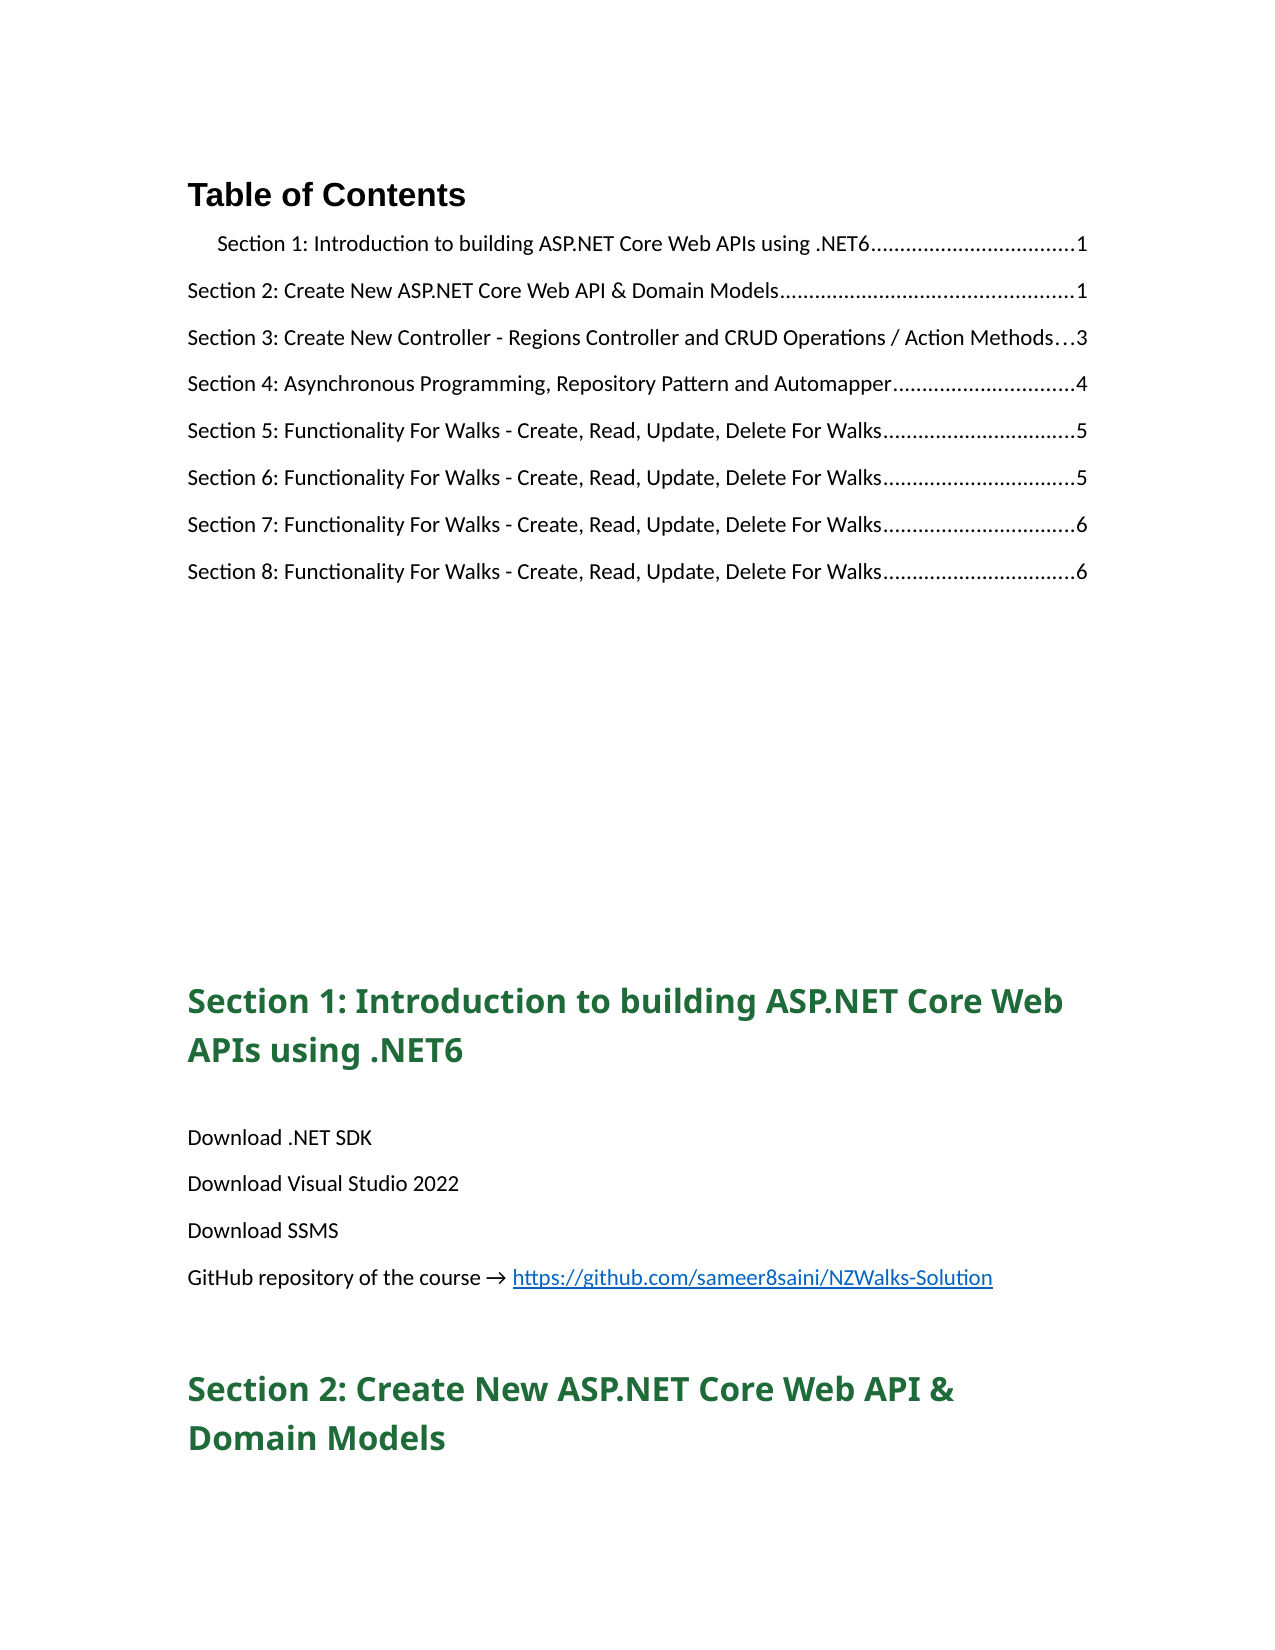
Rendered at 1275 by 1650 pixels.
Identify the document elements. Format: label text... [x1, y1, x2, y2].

text Section 8: Functionality For Walks - Create, Read, Update, Delete For Walks 6 [187, 557, 1087, 585]
text Download .NET SDK [187, 1123, 1087, 1151]
text Section 2: Create New ASP.NET Core Web API & Domain Models 1 [187, 276, 1087, 304]
subtitle Section 1: Introduction to building ASP.NET Core Web APIs using .NET6 [187, 978, 1087, 1072]
subtitle Section 2: Create New ASP.NET Core Web API & Domain Models [187, 1365, 1087, 1460]
text GitHub repository of the course → https://github.com/sameer8saini/NZWalks-Solution [187, 1263, 1087, 1291]
subtitle Table of Contents [187, 175, 1087, 213]
text Download Visual Studio 2022 [187, 1169, 1087, 1198]
text Section 7: Functionality For Walks - Create, Read, Update, Delete For Walks 6 [187, 510, 1087, 538]
text Section 1: Introduction to building ASP.NET Core Web APIs using .NET6 1 [217, 229, 1087, 257]
text Section 4: Asynchronous Programming, Repository Pattern and Automapper 4 [187, 369, 1087, 398]
text Section 3: Create New Controller - Regions Controller and CRUD Operations / Action Methods 3 [187, 323, 1087, 351]
text Section 5: Functionality For Walks - Create, Read, Update, Delete For Walks 5 [187, 416, 1087, 444]
text Section 6: Functionality For Walks - Create, Read, Update, Delete For Walks 5 [187, 463, 1087, 491]
text Download SSMS [187, 1216, 1087, 1244]
